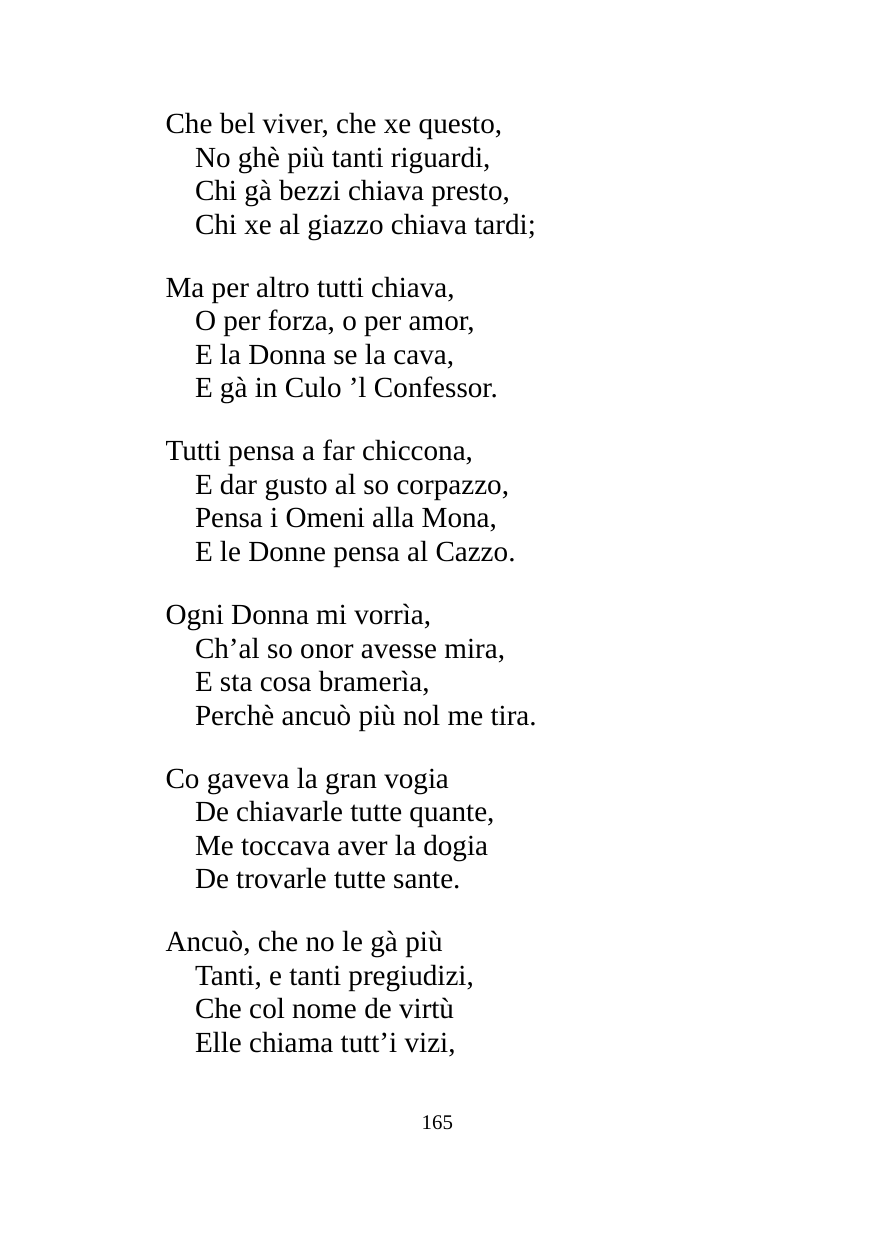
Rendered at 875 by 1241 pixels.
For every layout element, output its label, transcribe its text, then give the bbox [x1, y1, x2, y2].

text Ma per altro tutti chiava, O per forza, o per amor, E la Donna se la cava, E gà in Culo ’l Confessor. [165, 270, 768, 404]
text Tutti pensa a far chiccona, E dar gusto al so corpazzo, Pensa i Omeni alla Mona, E le Donne pensa al Cazzo. [165, 433, 768, 568]
text Ancuò, che no le gà più Tanti, e tanti pregiudizi, Che col nome de virtù Elle chiama tutt’i vizi, [165, 924, 768, 1059]
text Che bel viver, che xe questo, No ghè più tanti riguardi, Chi gà bezzi chiava presto, Chi xe al giazzo chiava tardi; [165, 106, 768, 240]
text Co gaveva la gran vogia De chiavarle tutte quante, Me toccava aver la dogia De trovarle tutte sante. [165, 761, 768, 895]
text Ogni Donna mi vorrìa, Ch’al so onor avesse mira, E sta cosa bramerìa, Perchè ancuò più nol me tira. [165, 597, 768, 731]
